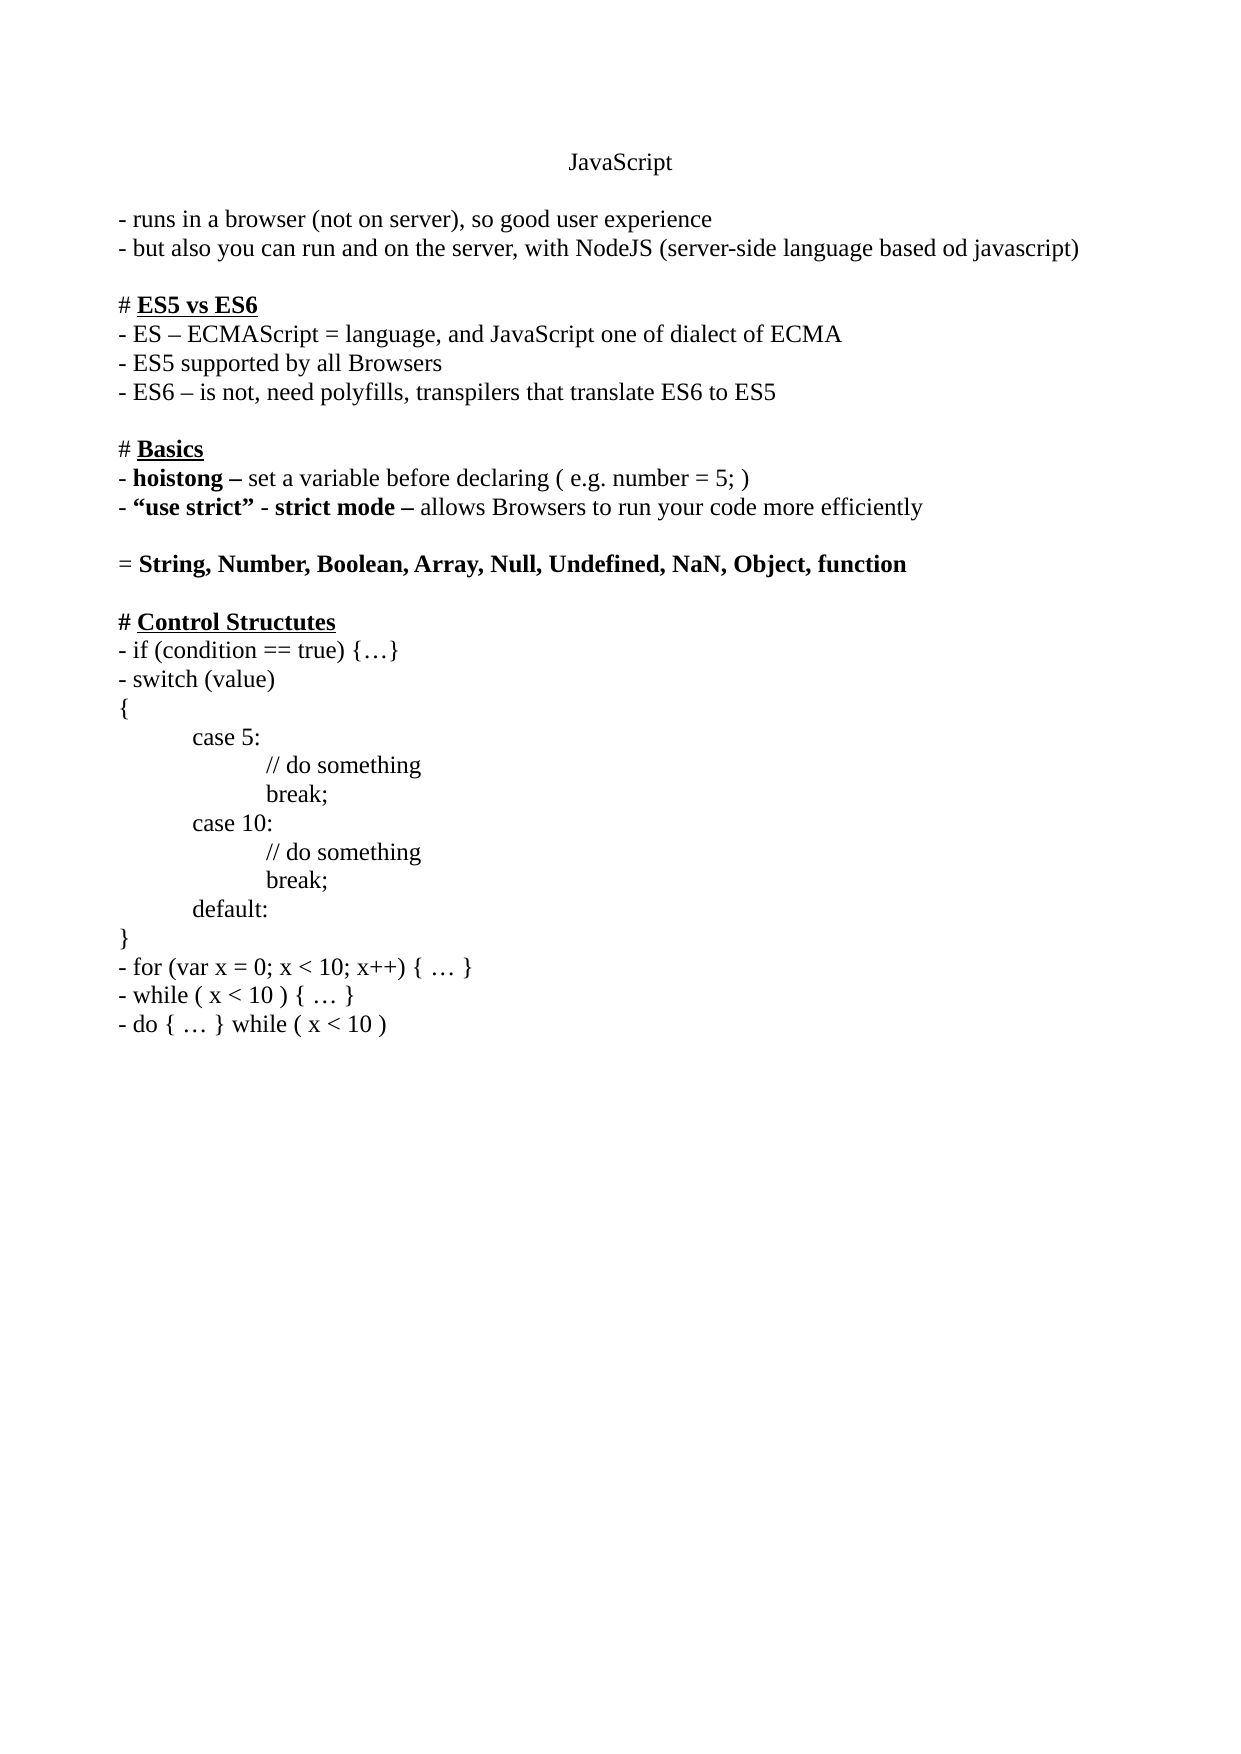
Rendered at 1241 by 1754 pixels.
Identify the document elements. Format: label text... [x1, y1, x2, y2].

text - while ( x < 10 ) { … } [118, 981, 1122, 1009]
text { [118, 693, 1122, 722]
text - ES6 – is not, need polyfills, transpilers that translate ES6 to ES5 [118, 377, 1122, 406]
text - do { … } while ( x < 10 ) [118, 1009, 1122, 1038]
text case 5: [118, 722, 1122, 751]
text # Control Structutes [118, 607, 1122, 636]
text } [118, 923, 1122, 952]
text - switch (value) [118, 664, 1122, 693]
text - if (condition == true) {…} [118, 636, 1122, 664]
text - “use strict” - strict mode – allows Browsers to run your code more efficiently [118, 492, 1122, 521]
text # Basics [118, 434, 1122, 463]
text JavaScript [118, 147, 1122, 176]
text // do something [118, 751, 1122, 779]
text // do something [118, 837, 1122, 866]
text case 10: [118, 808, 1122, 837]
text - but also you can run and on the server, with NodeJS (server-side language based od javascript) [118, 233, 1122, 262]
text - ES5 supported by all Browsers [118, 348, 1122, 377]
text # ES5 vs ES6 [118, 291, 1122, 319]
text - ES – ECMAScript = language, and JavaScript one of dialect of ECMA [118, 319, 1122, 348]
text - runs in a browser (not on server), so good user experience [118, 204, 1122, 233]
text default: [118, 894, 1122, 923]
text = String, Number, Boolean, Array, Null, Undefined, NaN, Object, function [118, 549, 1122, 578]
text - hoistong – set a variable before declaring ( e.g. number = 5; ) [118, 463, 1122, 492]
text - for (var x = 0; x < 10; x++) { … } [118, 952, 1122, 981]
text break; [118, 779, 1122, 808]
text break; [118, 866, 1122, 894]
